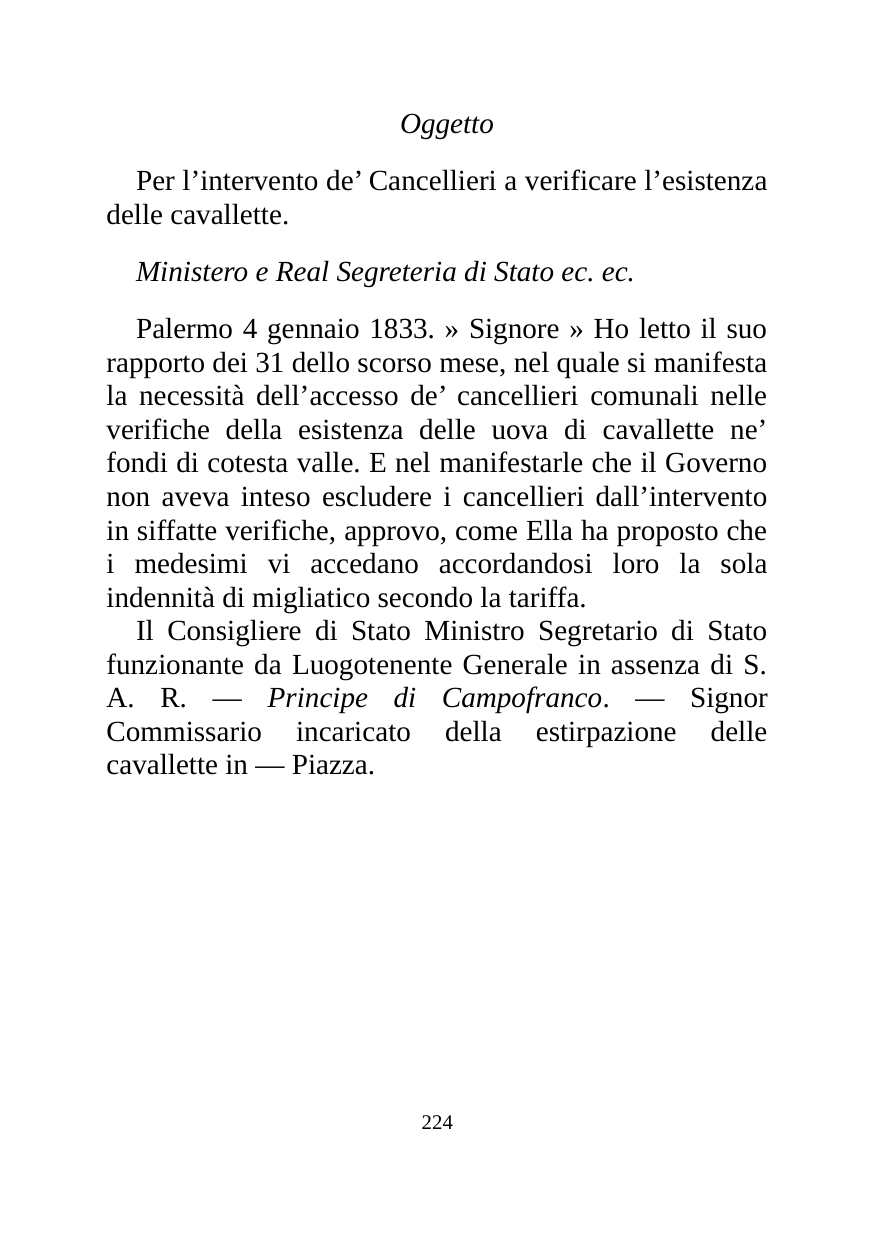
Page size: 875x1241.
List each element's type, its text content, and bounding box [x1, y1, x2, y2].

text Per l’intervento de’ Cancellieri a verificare l’esistenza delle cavallette. [106, 163, 768, 231]
text Oggetto [106, 106, 768, 140]
text Il Consigliere di Stato Ministro Segretario di Stato funzionante da Luogotenente Generale in assenza di S. A. R. — Principe di Campofranco. — Signor Commissario incaricato della estirpazione delle cavallette in — Piazza. [106, 613, 768, 781]
text Palermo 4 gennaio 1833. » Signore » Ho letto il suo rapporto dei 31 dello scorso mese, nel quale si manifesta la necessità dell’accesso de’ cancellieri comunali nelle verifiche della esistenza delle uova di cavallette ne’ fondi di cotesta valle. E nel manifestarle che il Governo non aveva inteso escludere i cancellieri dall’intervento in siffatte verifiche, approvo, come Ella ha proposto che i medesimi vi accedano accordandosi loro la sola indennità di migliatico secondo la tariffa. [106, 311, 768, 613]
text Ministero e Real Segreteria di Stato ec. ec. [106, 254, 768, 288]
